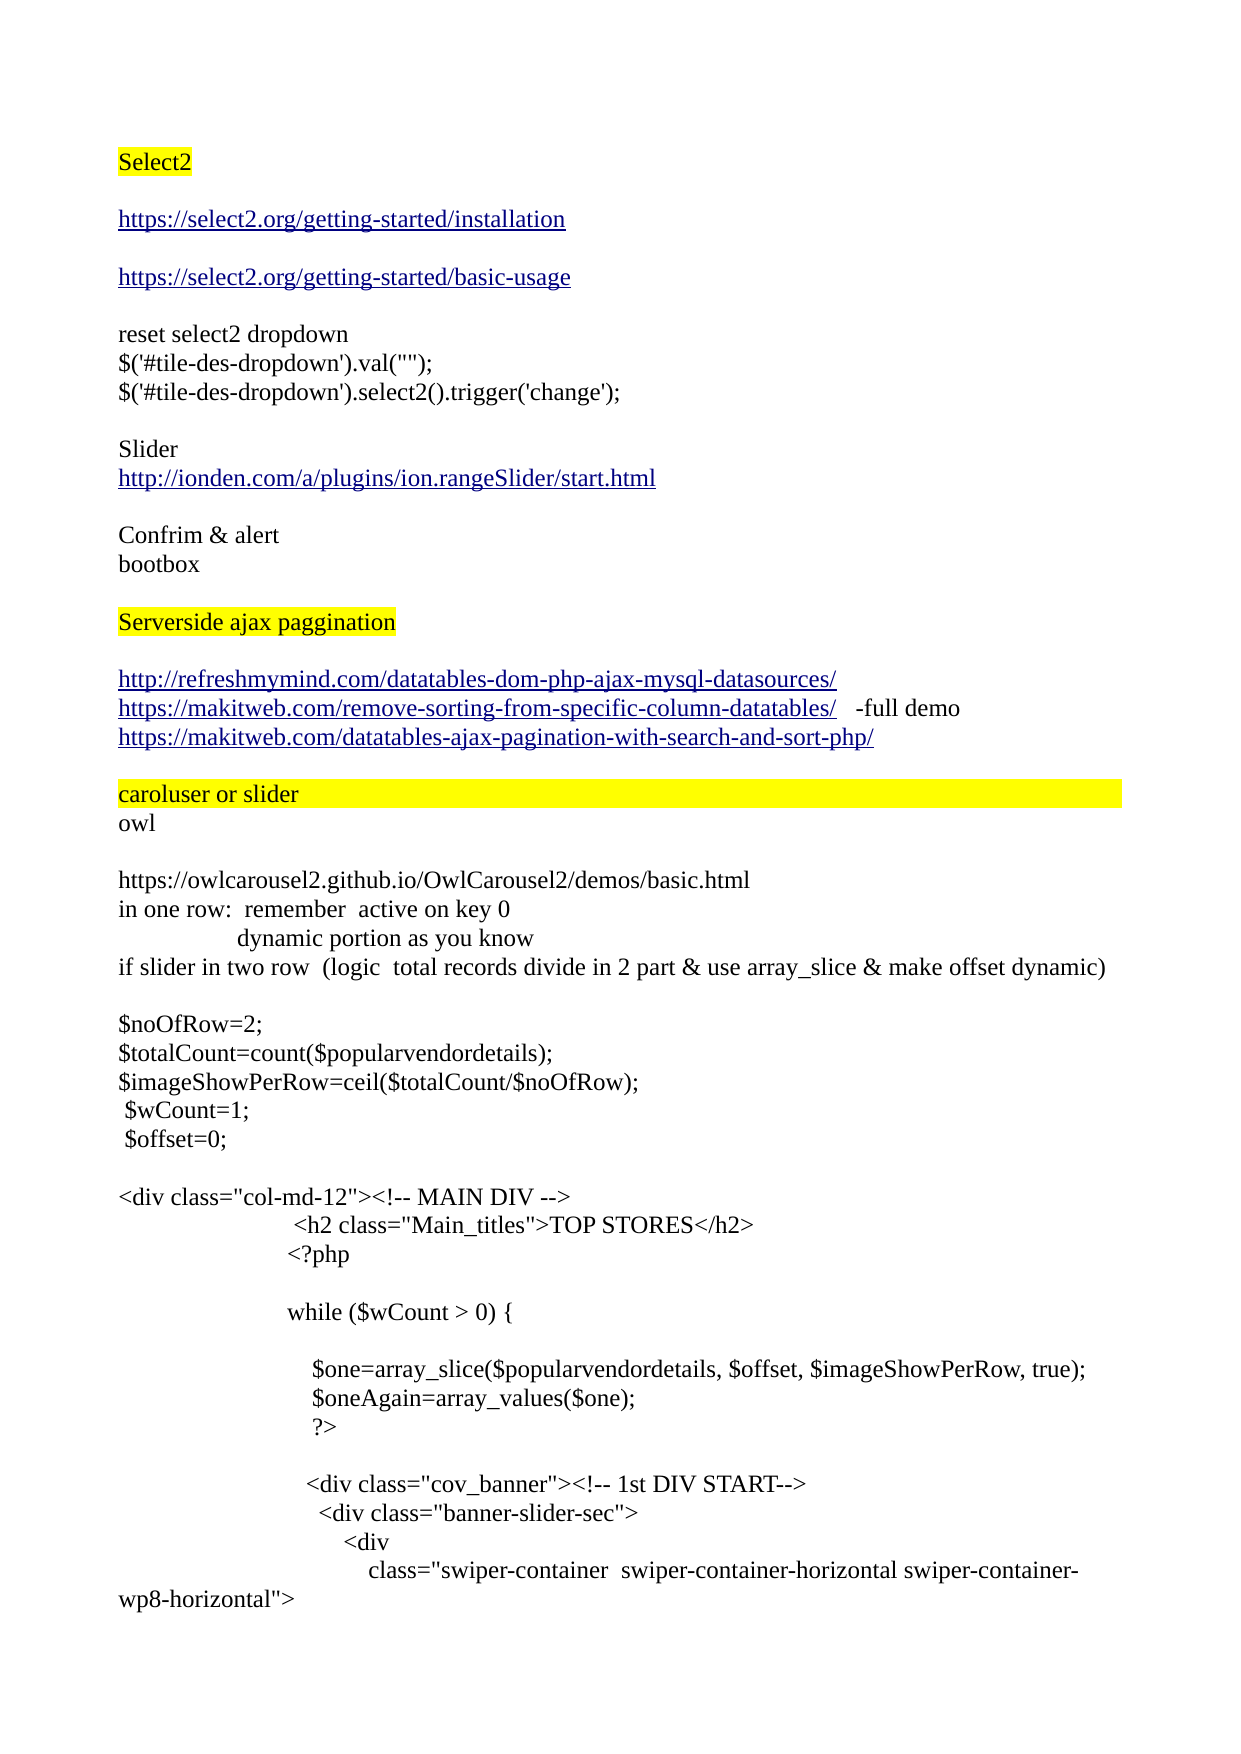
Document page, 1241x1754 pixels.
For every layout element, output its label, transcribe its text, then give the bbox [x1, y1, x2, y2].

text $noOfRow=2; [118, 1009, 1122, 1038]
text <div [118, 1527, 1122, 1556]
text dynamic portion as you know [118, 923, 1122, 952]
text bootbox [118, 549, 1122, 578]
text https://owlcarousel2.github.io/OwlCarousel2/demos/basic.html [118, 866, 1122, 894]
text class="swiper-container swiper-container-horizontal swiper-container-wp8-horizontal"> [118, 1556, 1122, 1613]
text <div class="banner-slider-sec"> [118, 1498, 1122, 1527]
text Serverside ajax paggination http://refreshmymind.com/datatables-dom-php-ajax-mysql-datasources/ [118, 607, 1122, 693]
text $offset=0; [118, 1124, 1122, 1153]
text owl [118, 808, 1122, 837]
text while ($wCount > 0) { [118, 1297, 1122, 1326]
text $('#tile-des-dropdown').val(""); [118, 348, 1122, 377]
text $('#tile-des-dropdown').select2().trigger('change'); [118, 377, 1122, 406]
text https://makitweb.com/remove-sorting-from-specific-column-datatables/ -full demo [118, 693, 1122, 722]
text https://select2.org/getting-started/basic-usage [118, 262, 1122, 291]
text $wCount=1; [118, 1096, 1122, 1124]
text ?> [118, 1412, 1122, 1441]
text caroluser or slider [118, 779, 1122, 808]
text https://select2.org/getting-started/installation [118, 204, 1122, 233]
text $oneAgain=array_values($one); [118, 1383, 1122, 1412]
text $imageShowPerRow=ceil($totalCount/$noOfRow); [118, 1067, 1122, 1096]
text http://ionden.com/a/plugins/ion.rangeSlider/start.html [118, 463, 1122, 492]
text $totalCount=count($popularvendordetails); [118, 1038, 1122, 1067]
text Confrim & alert [118, 521, 1122, 549]
text Slider [118, 434, 1122, 463]
text if slider in two row (logic total records divide in 2 part & use array_slice & make offset dynamic) [118, 952, 1122, 981]
text in one row: remember active on key 0 [118, 894, 1122, 923]
text <?php [118, 1239, 1122, 1268]
text <div class="cov_banner"><!-- 1st DIV START--> [118, 1469, 1122, 1498]
text <h2 class="Main_titles">TOP STORES</h2> [118, 1211, 1122, 1239]
text $one=array_slice($popularvendordetails, $offset, $imageShowPerRow, true); [118, 1354, 1122, 1383]
text <div class="col-md-12"><!-- MAIN DIV --> [118, 1182, 1122, 1211]
text https://makitweb.com/datatables-ajax-pagination-with-search-and-sort-php/ [118, 722, 1122, 751]
text reset select2 dropdown [118, 319, 1122, 348]
text Select2 [118, 147, 1122, 176]
